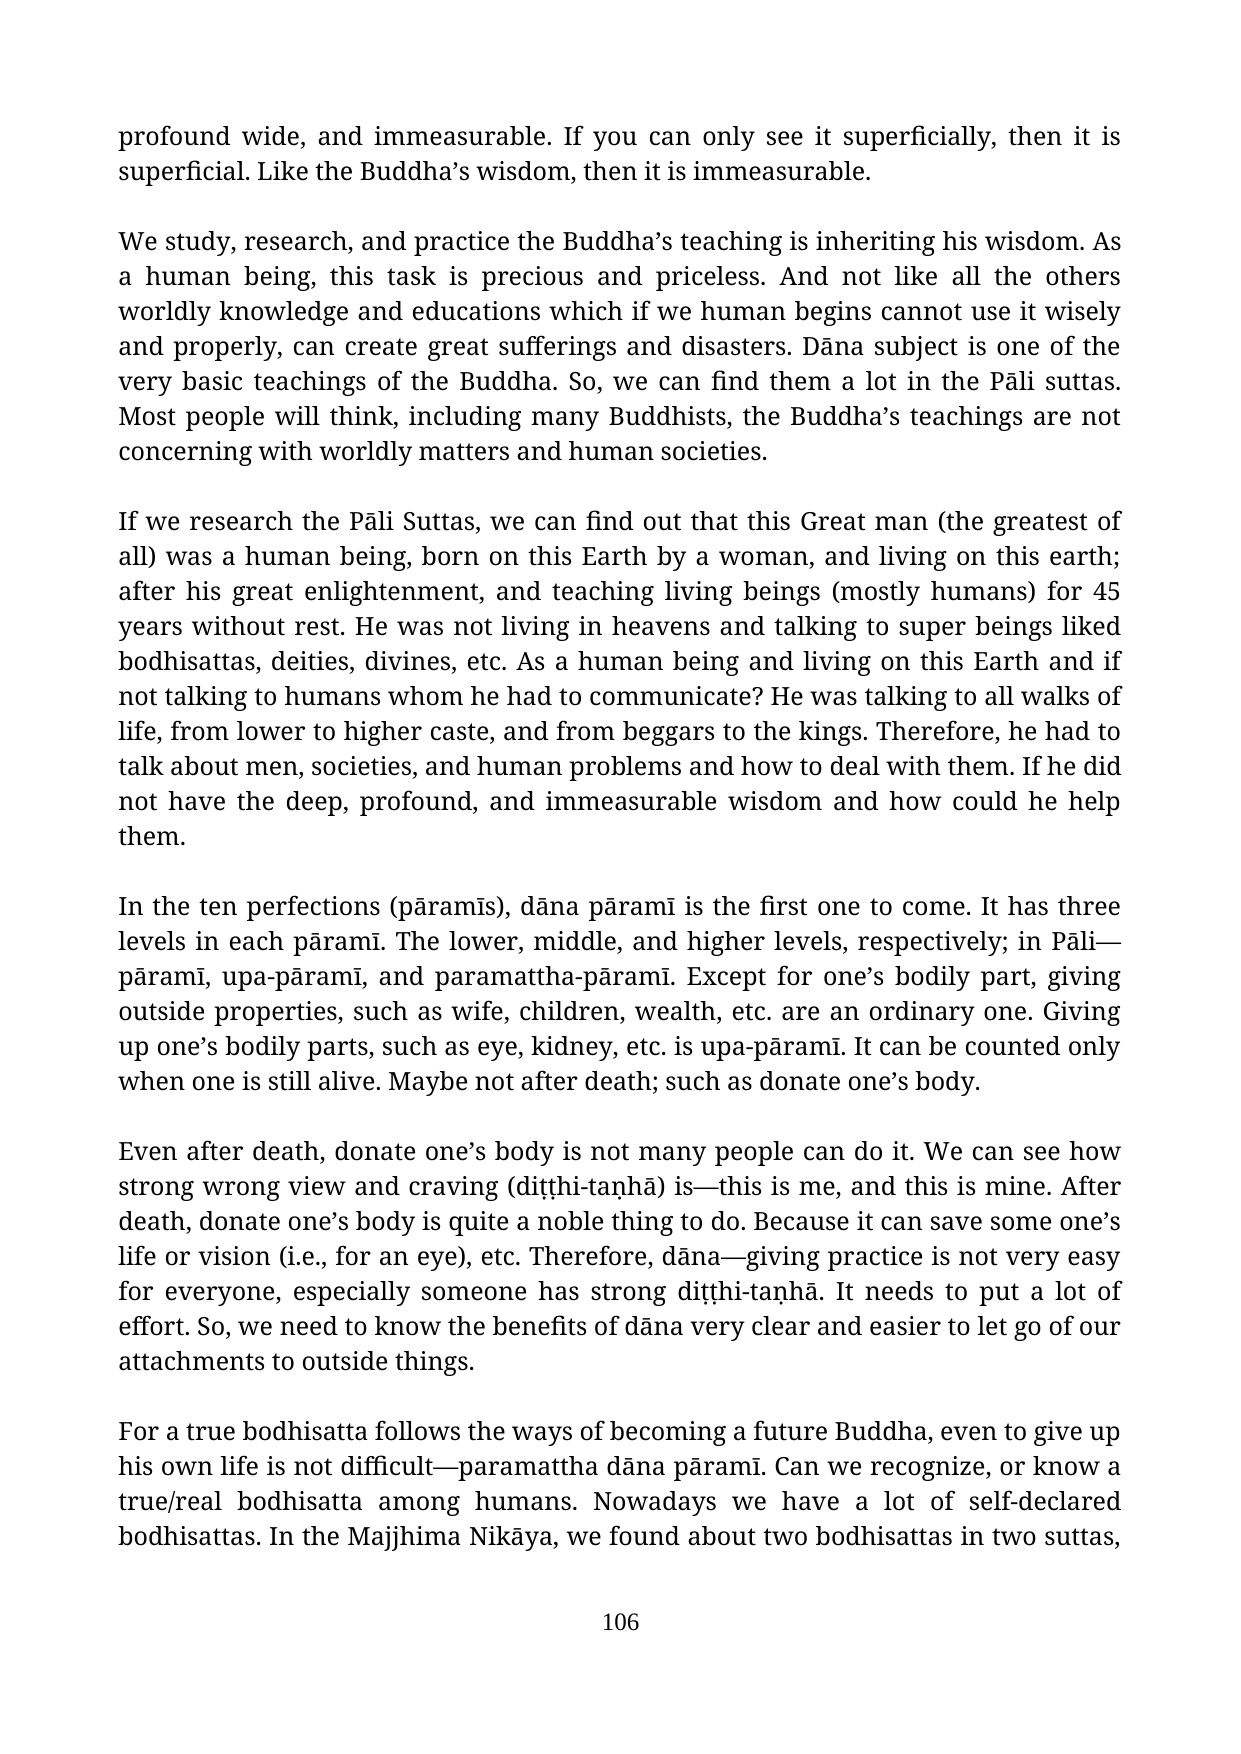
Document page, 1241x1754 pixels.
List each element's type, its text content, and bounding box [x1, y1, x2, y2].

text profound wide, and immeasurable. If you can only see it superficially, then it is superficial. Like the Buddha’s wisdom, then it is immeasurable. We study, research, and practice the Buddha’s teaching is inheriting his wisdom. As a human being, this task is precious and priceless. And not like all the others worldly knowledge and educations which if we human begins cannot use it wisely and properly, can create great sufferings and disasters. Dāna subject is one of the very basic teachings of the Buddha. So, we can find them a lot in the Pāli suttas. Most people will think, including many Buddhists, the Buddha’s teachings are not concerning with worldly matters and human societies. If we research the Pāli Suttas, we can find out that this Great man (the greatest of all) was a human being, born on this Earth by a woman, and living on this earth; after his great enlightenment, and teaching living beings (mostly humans) for 45 years without rest. He was not living in heavens and talking to super beings liked bodhisattas, deities, divines, etc. As a human being and living on this Earth and if not talking to humans whom he had to communicate? He was talking to all walks of life, from lower to higher caste, and from beggars to the kings. Therefore, he had to talk about men, societies, and human problems and how to deal with them. If he did not have the deep, profound, and immeasurable wisdom and how could he help them. In the ten perfections (pāramīs), dāna pāramī is the first one to come. It has three levels in each pāramī. The lower, middle, and higher levels, respectively; in Pāli—pāramī, upa-pāramī, and paramattha-pāramī. Except for one’s bodily part, giving outside properties, such as wife, children, wealth, etc. are an ordinary one. Giving up one’s bodily parts, such as eye, kidney, etc. is upa-pāramī. It can be counted only when one is still alive. Maybe not after death; such as donate one’s body. Even after death, donate one’s body is not many people can do it. We can see how strong wrong view and craving (diṭṭhi-taṇhā) is—this is me, and this is mine. After death, donate one’s body is quite a noble thing to do. Because it can save some one’s life or vision (i.e., for an eye), etc. Therefore, dāna—giving practice is not very easy for everyone, especially someone has strong diṭṭhi-taṇhā. It needs to put a lot of effort. So, we need to know the benefits of dāna very clear and easier to let go of our attachments to outside things. For a true bodhisatta follows the ways of becoming a future Buddha, even to give up his own life is not difficult—paramattha dāna pāramī. Can we recognize, or know a true/real bodhisatta among humans. Nowadays we have a lot of self-declared bodhisattas. In the Majjhima Nikāya, we found about two bodhisattas in two suttas, [118, 118, 1122, 1553]
